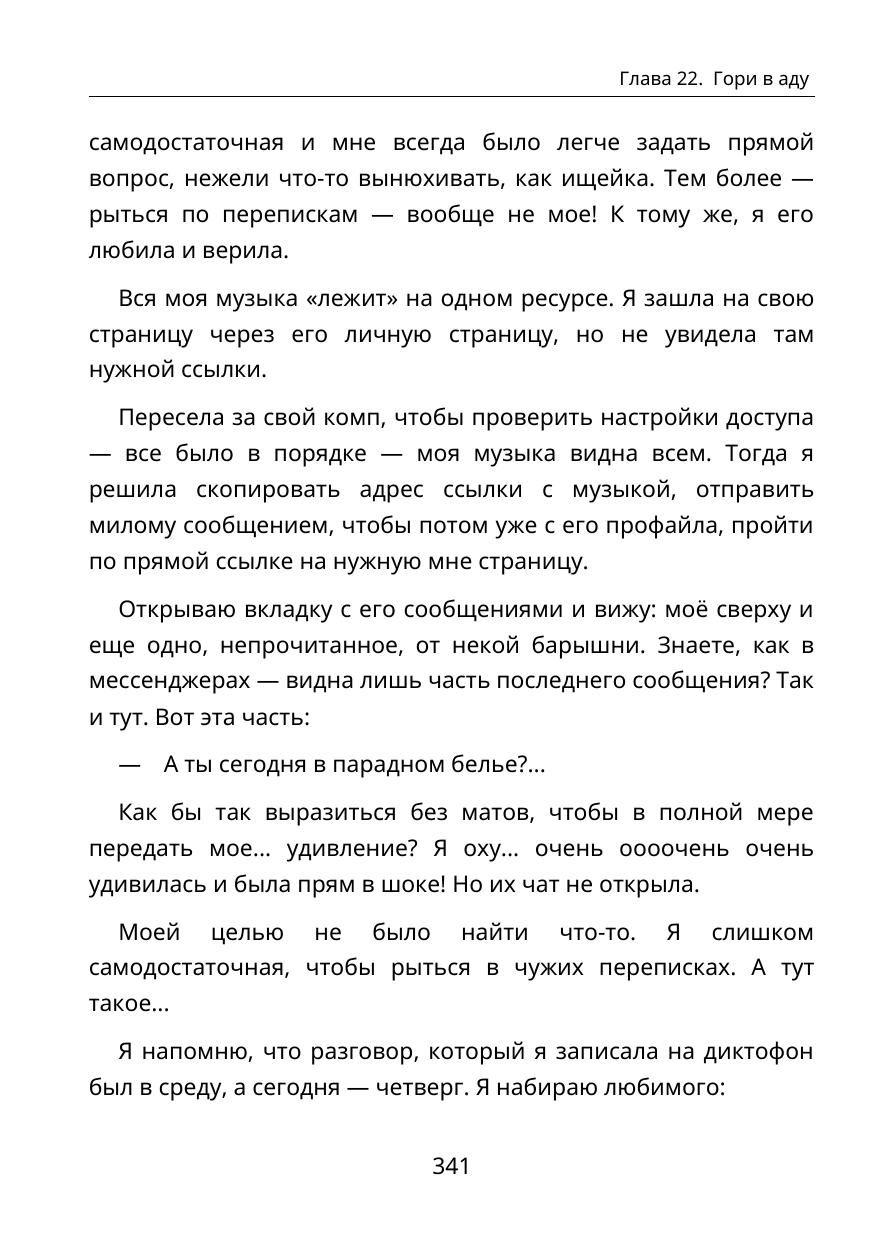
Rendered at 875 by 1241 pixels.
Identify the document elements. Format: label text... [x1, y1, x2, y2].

text Я напомню, что разговор, который я записала на диктофон был в среду, а сегодня — четверг. Я набираю любимого: [88, 1035, 815, 1102]
text Вся моя музыка «лежит» на одном ресурсе. Я зашла на свою страницу через его личную страницу, но не увидела там нужной ссылки. [88, 282, 815, 385]
text Как бы так выразиться без матов, чтобы в полной мере передать мое... удивление? Я оху... очень оооочень очень удивилась и была прям в шоке! Но их чат не открыла. [88, 796, 815, 899]
text самодостаточная и мне всегда было легче задать прямой вопрос, нежели что-то вынюхивать, как ищейка. Тем более — рыться по перепискам — вообще не мое! К тому же, я его любила и верила. [88, 126, 815, 265]
list А ты сегодня в парадном белье?... [88, 748, 815, 779]
text Пересела за свой комп, чтобы проверить настройки доступа — все было в порядке — моя музыка видна всем. Тогда я решила скопировать адрес ссылки с музыкой, отправить милому сообщением, чтобы потом уже с его профайла, пройти по прямой ссылке на нужную мне страницу. [88, 401, 815, 576]
text Открываю вкладку с его сообщениями и вижу: моё сверху и еще одно, непрочитанное, от некой барышни. Знаете, как в мессенджерах — видна лишь часть последнего сообщения? Так и тут. Вот эта часть: [88, 593, 815, 732]
text Моей целью не было найти что-то. Я слишком самодостаточная, чтобы рыться в чужих переписках. А тут такое... [88, 915, 815, 1018]
